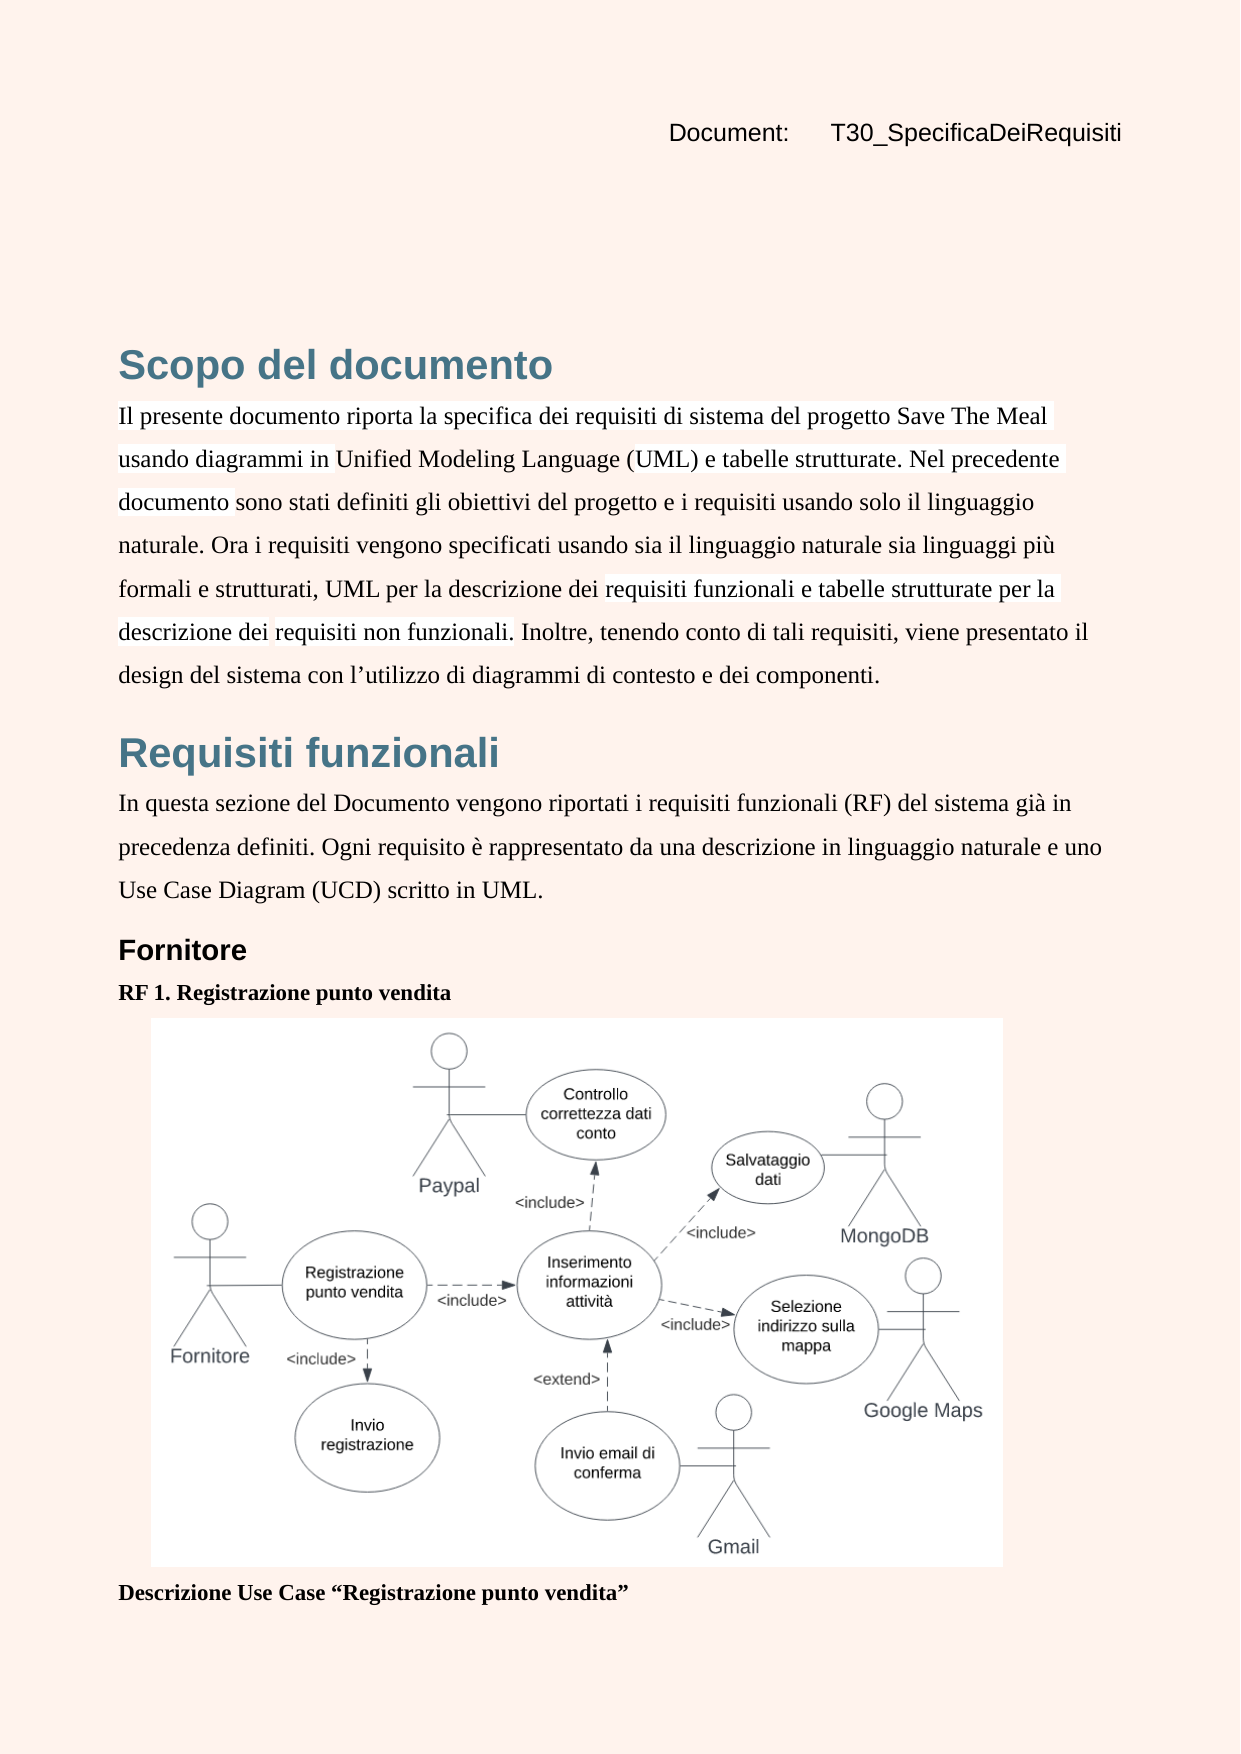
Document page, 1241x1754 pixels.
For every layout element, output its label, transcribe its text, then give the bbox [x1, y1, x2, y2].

subtitle Scopo del documento [118, 341, 1122, 389]
text In questa sezione del Documento vengono riportati i requisiti funzionali (RF) del sistema già in precedenza definiti. Ogni requisito è rappresentato da una descrizione in linguaggio naturale e uno Use Case Diagram (UCD) scritto in UML. [118, 788, 1122, 903]
text Il presente documento riporta la specifica dei requisiti di sistema del progetto Save The Meal usando diagrammi in Unified Modeling Language (UML) e tabelle strutturate. Nel precedente documento sono stati definiti gli obiettivi del progetto e i requisiti usando solo il linguaggio naturale. Ora i requisiti vengono specificati usando sia il linguaggio naturale sia linguaggi più formali e strutturati, UML per la descrizione dei requisiti funzionali e tabelle strutturate per la descrizione dei requisiti non funzionali. Inoltre, tenendo conto di tali requisiti, viene presentato il design del sistema con l’utilizzo di diagrammi di contesto e dei componenti. [118, 401, 1122, 689]
subtitle Requisiti funzionali [118, 728, 1122, 776]
text Descrizione Use Case “Registrazione punto vendita” [118, 1579, 1122, 1606]
text RF 1. Registrazione punto vendita [118, 979, 1122, 1005]
subtitle Fornitore [118, 932, 1122, 966]
